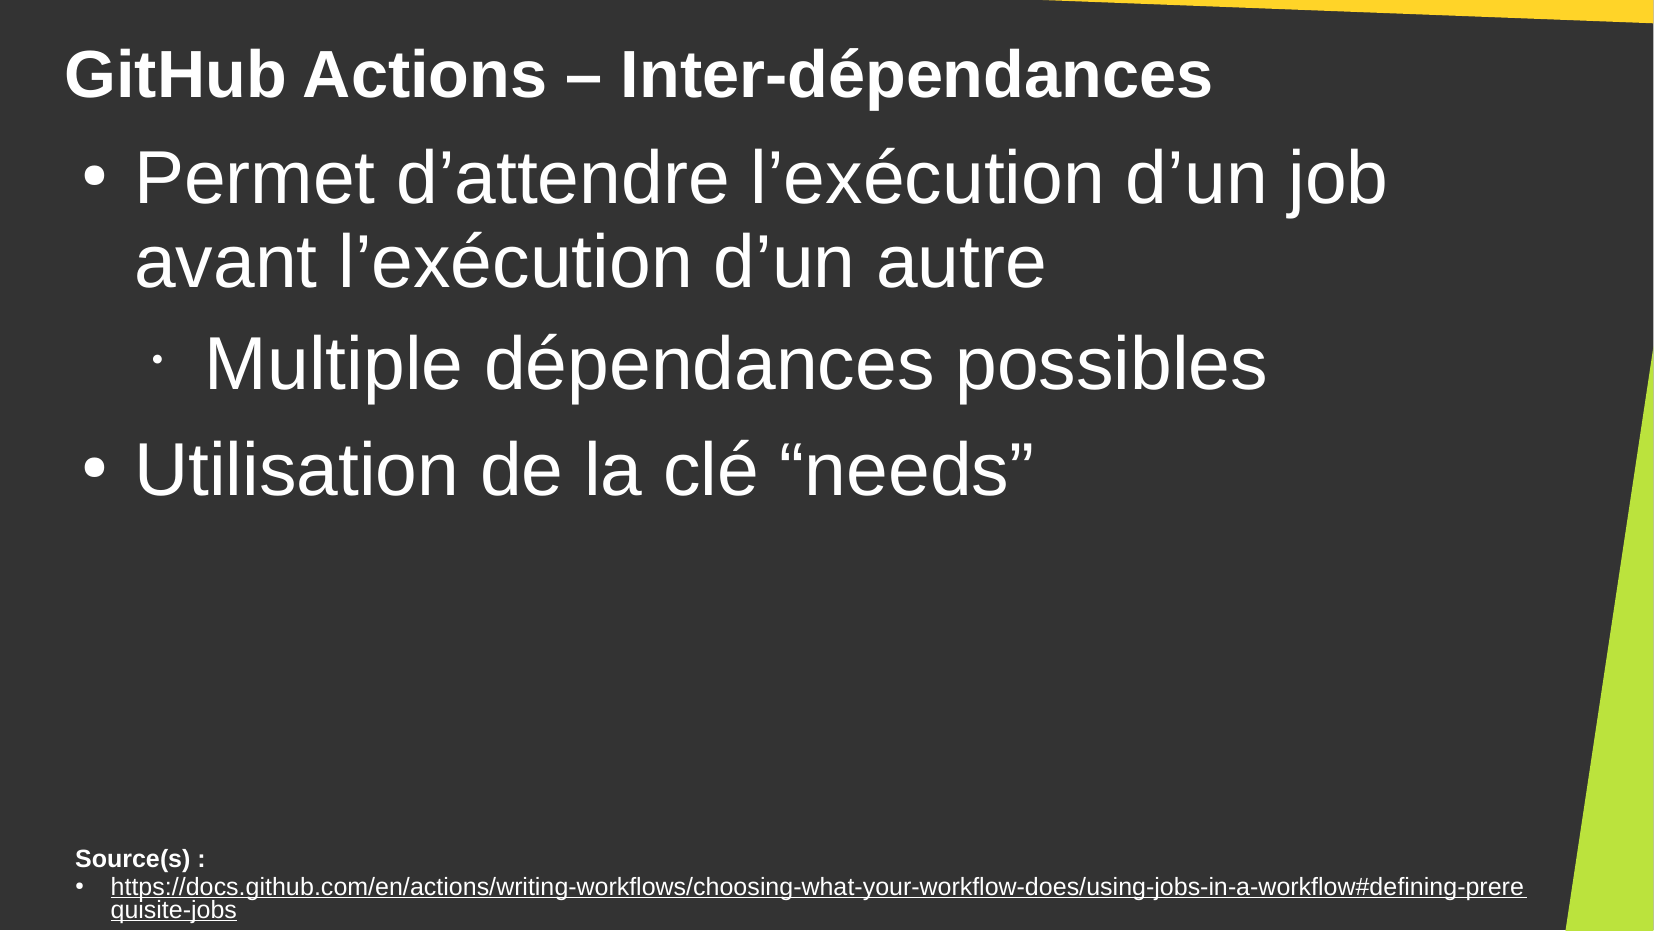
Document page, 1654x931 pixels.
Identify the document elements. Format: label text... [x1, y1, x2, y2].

text_box Source(s) : https://docs.github.com/en/actions/writing-workflows/choosing-what-your-workflow-does/using-jobs-in-a-workflow#defining-prerequisite-jobs [60, 799, 1546, 909]
list Permet d’attendre l’exécution d’un job avant l’exécution d’un autre Multiple dépendances possibles Utilisation de la clé “needs” [63, 135, 1542, 662]
text_box [1565, 342, 1654, 931]
title GitHub Actions – Inter-dépendances [64, 37, 1577, 119]
text_box [1042, 0, 1654, 24]
